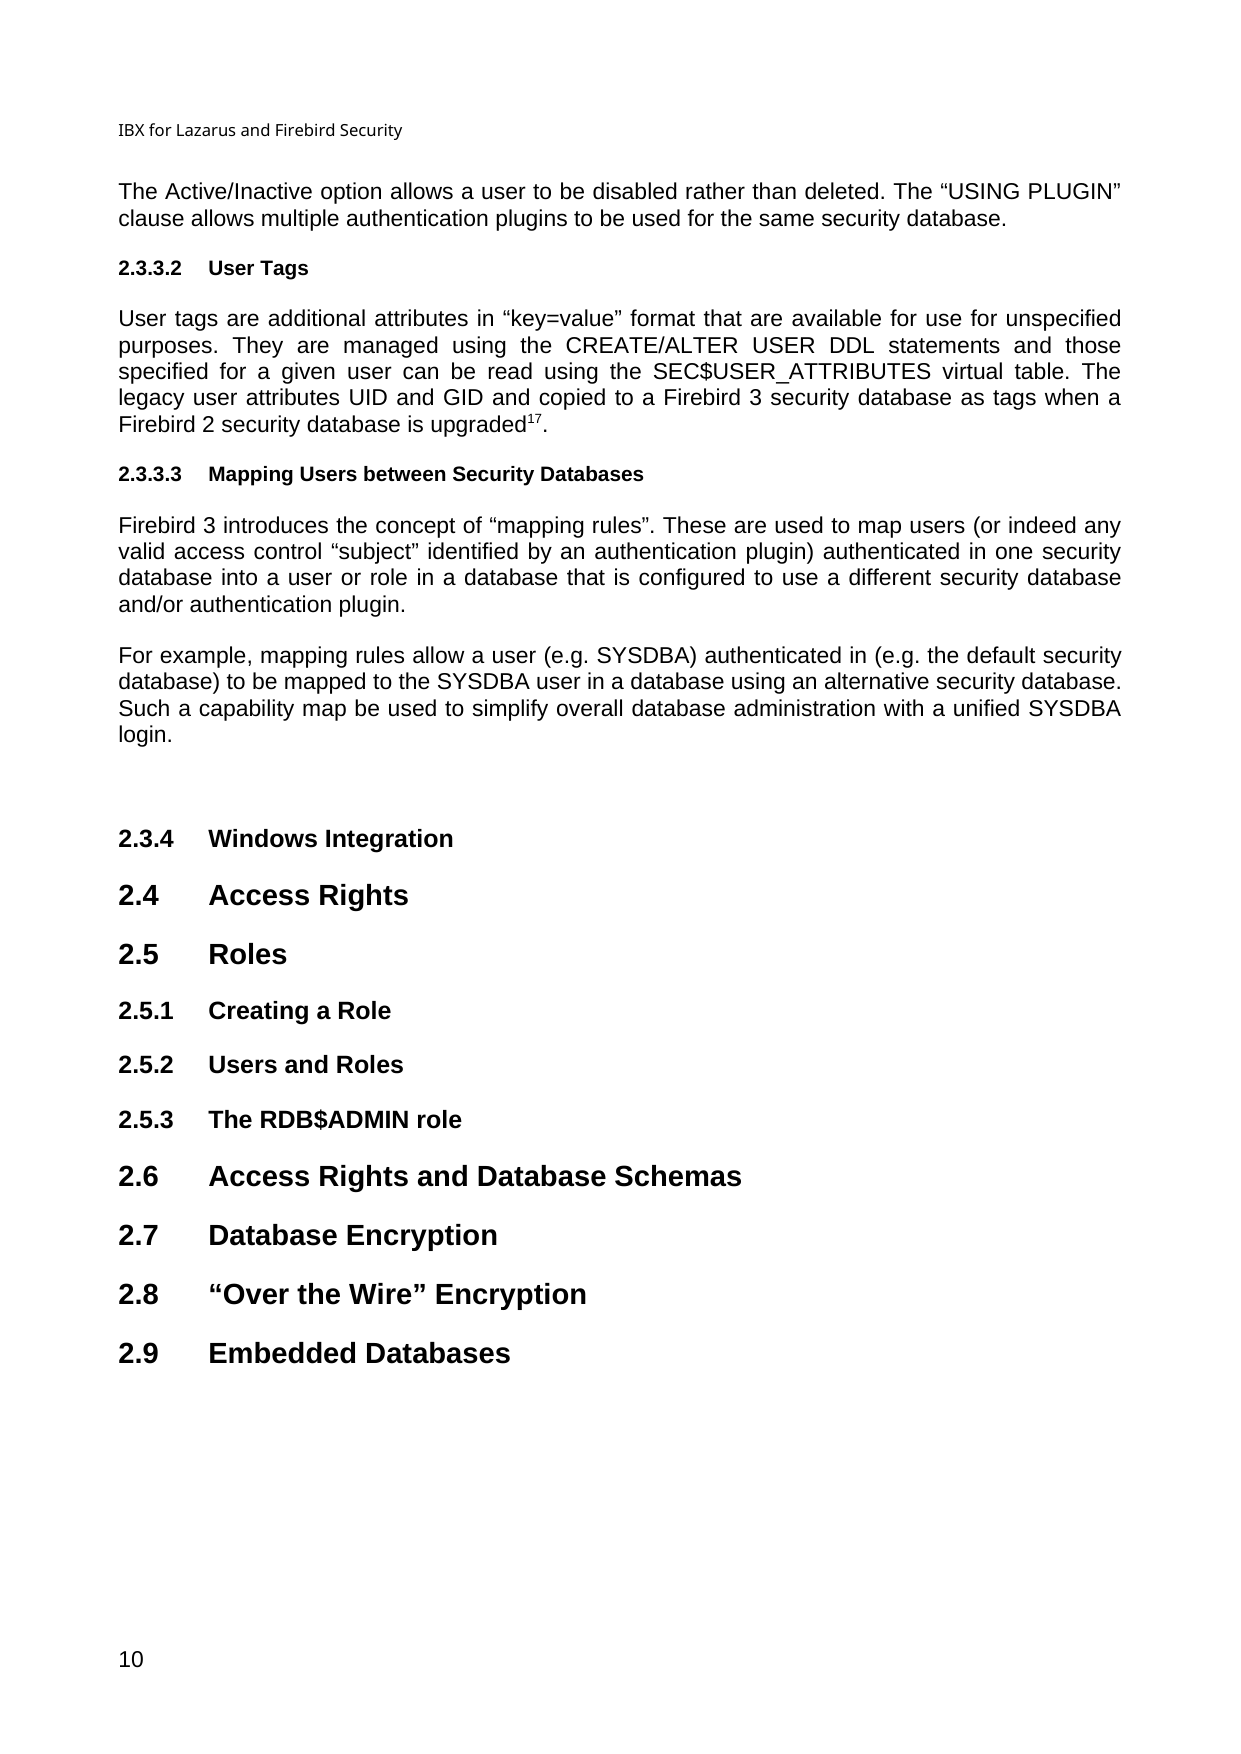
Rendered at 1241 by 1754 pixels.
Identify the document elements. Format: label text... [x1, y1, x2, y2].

text Firebird 3 introduces the concept of “mapping rules”. These are used to map users (or indeed any valid access control “subject” identified by an authentication plugin) authenticated in one security database into a user or role in a database that is configured to use a different security database and/or authentication plugin. [118, 512, 1122, 617]
subtitle Database Encryption [118, 1218, 1122, 1252]
subtitle Mapping Users between Security Databases [118, 462, 1122, 486]
subtitle “Over the Wire” Encryption [118, 1277, 1122, 1311]
subtitle User Tags [118, 256, 1122, 280]
subtitle Access Rights [118, 878, 1122, 912]
subtitle Embedded Databases [118, 1336, 1122, 1370]
subtitle Windows Integration [118, 824, 1122, 852]
subtitle The RDB$ADMIN role [118, 1105, 1122, 1133]
text The Active/Inactive option allows a user to be disabled rather than deleted. The “USING PLUGIN” clause allows multiple authentication plugins to be used for the same security database. [118, 178, 1122, 231]
subtitle Access Rights and Database Schemas [118, 1159, 1122, 1192]
subtitle Users and Roles [118, 1050, 1122, 1079]
text User tags are additional attributes in “key=value” format that are available for use for unspecified purposes. They are managed using the CREATE/ALTER USER DDL statements and those specified for a given user can be read using the SEC$USER_ATTRIBUTES virtual table. The legacy user attributes UID and GID and copied to a Firebird 3 security database as tags when a Firebird 2 security database is upgraded. [118, 305, 1122, 437]
subtitle Roles [118, 937, 1122, 971]
text For example, mapping rules allow a user (e.g. SYSDBA) authenticated in (e.g. the default security database) to be mapped to the SYSDBA user in a database using an alternative security database. Such a capability map be used to simplify overall database administration with a unified SYSDBA login. [118, 642, 1122, 747]
subtitle Creating a Role [118, 996, 1122, 1025]
